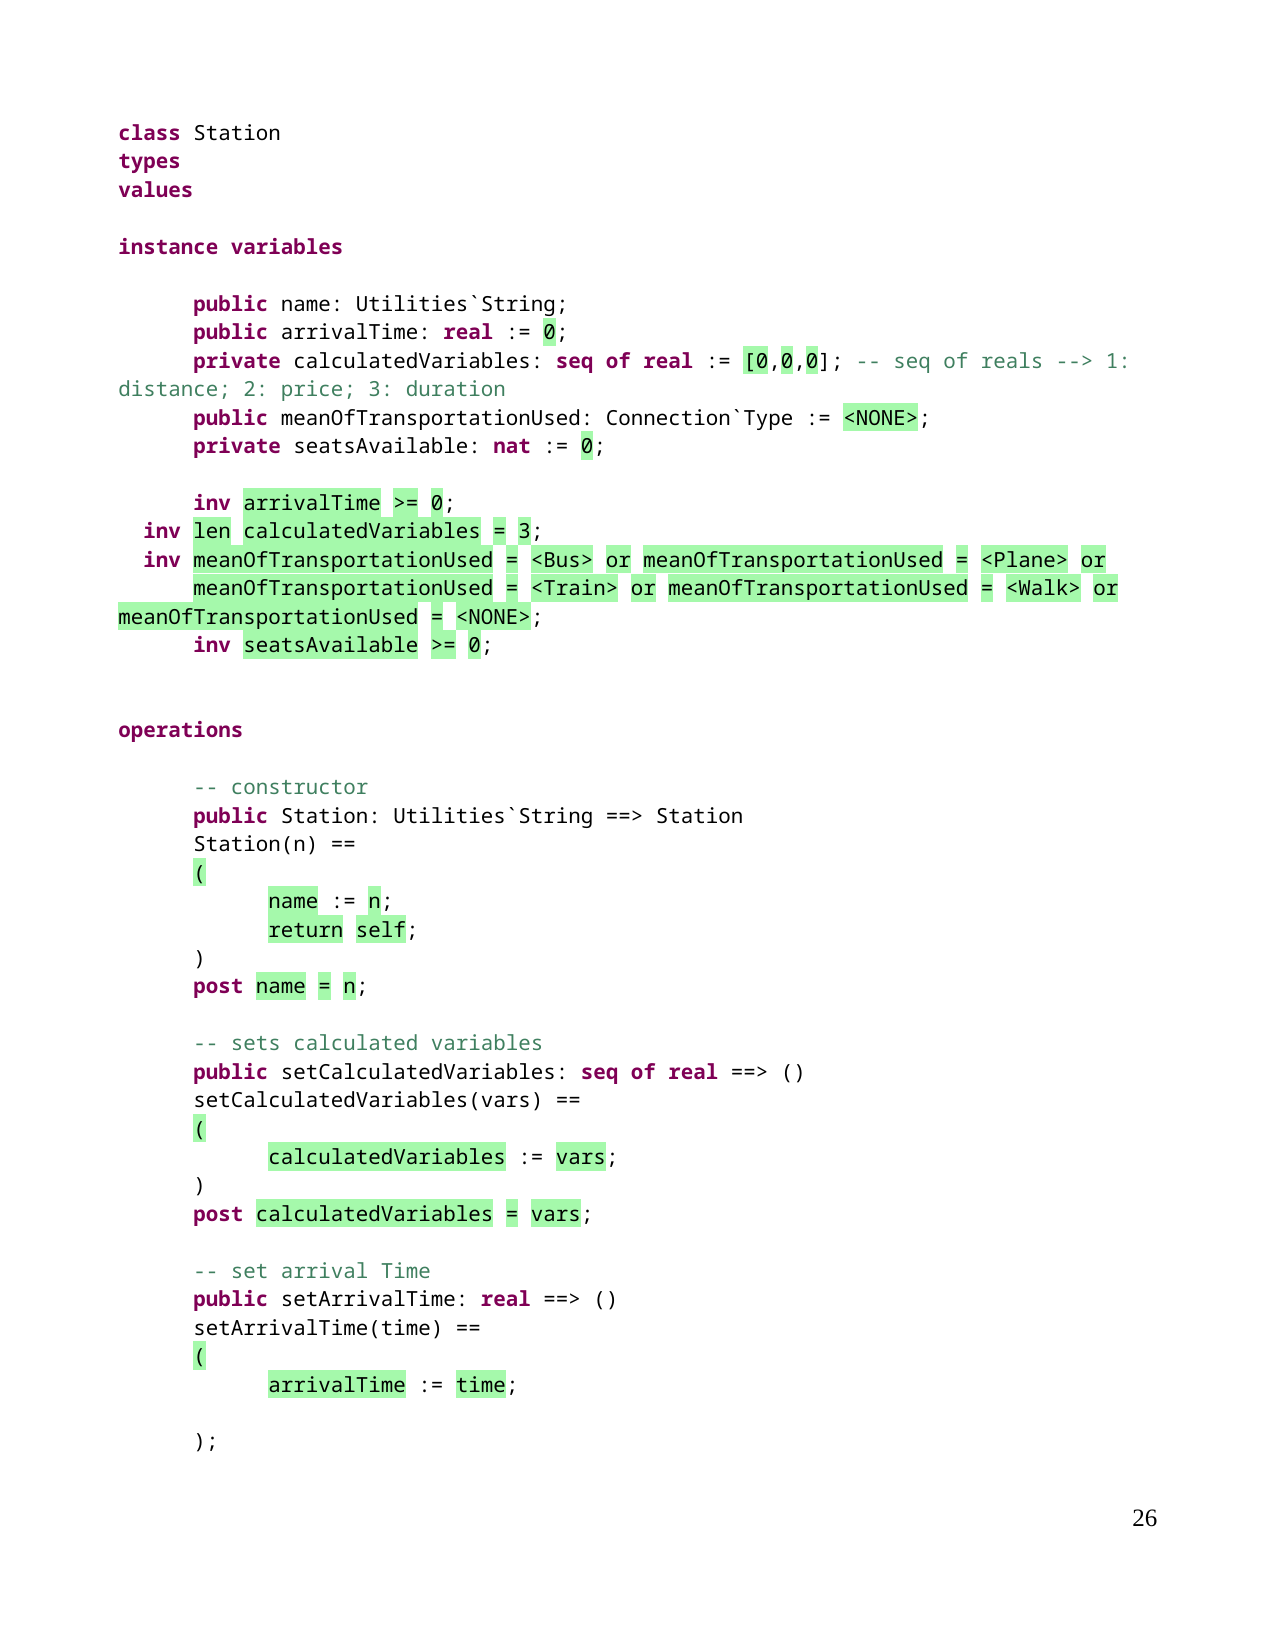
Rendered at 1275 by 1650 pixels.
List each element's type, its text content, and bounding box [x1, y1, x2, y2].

text public Station: Utilities`String ==> Station [118, 801, 1157, 829]
text return self; [118, 915, 1157, 943]
text instance variables [118, 232, 1157, 261]
text public arrivalTime: real := 0; [118, 317, 1157, 346]
text ( [118, 858, 1157, 886]
text setArrivalTime(time) == [118, 1313, 1157, 1341]
text operations [118, 716, 1157, 744]
text arrivalTime := time; [118, 1370, 1157, 1398]
text ); [118, 1427, 1157, 1455]
text inv meanOfTransportationUsed = <Bus> or meanOfTransportationUsed = <Plane> or [118, 545, 1157, 573]
text types [118, 147, 1157, 175]
text ( [118, 1114, 1157, 1142]
text inv arrivalTime >= 0; [118, 488, 1157, 517]
text inv len calculatedVariables = 3; [118, 517, 1157, 545]
text class Station [118, 118, 1157, 147]
text public setCalculatedVariables: seq of real ==> () [118, 1057, 1157, 1085]
text private seatsAvailable: nat := 0; [118, 431, 1157, 460]
text post name = n; [118, 972, 1157, 1000]
text name := n; [118, 886, 1157, 915]
text public name: Utilities`String; [118, 289, 1157, 317]
text public setArrivalTime: real ==> () [118, 1284, 1157, 1313]
text -- sets calculated variables [118, 1028, 1157, 1057]
text ( [118, 1341, 1157, 1370]
text post calculatedVariables = vars; [118, 1199, 1157, 1227]
text -- constructor [118, 772, 1157, 801]
text values [118, 175, 1157, 203]
text Station(n) == [118, 829, 1157, 858]
text ) [118, 943, 1157, 972]
text inv seatsAvailable >= 0; [118, 630, 1157, 659]
text private calculatedVariables: seq of real := [0,0,0]; -- seq of reals --> 1: distance; 2: price; 3: duration [118, 346, 1157, 403]
text ) [118, 1171, 1157, 1199]
text calculatedVariables := vars; [118, 1142, 1157, 1171]
text -- set arrival Time [118, 1256, 1157, 1284]
text meanOfTransportationUsed = <Train> or meanOfTransportationUsed = <Walk> or meanOfTransportationUsed = <NONE>; [118, 573, 1157, 630]
text setCalculatedVariables(vars) == [118, 1085, 1157, 1114]
text public meanOfTransportationUsed: Connection`Type := <NONE>; [118, 403, 1157, 431]
